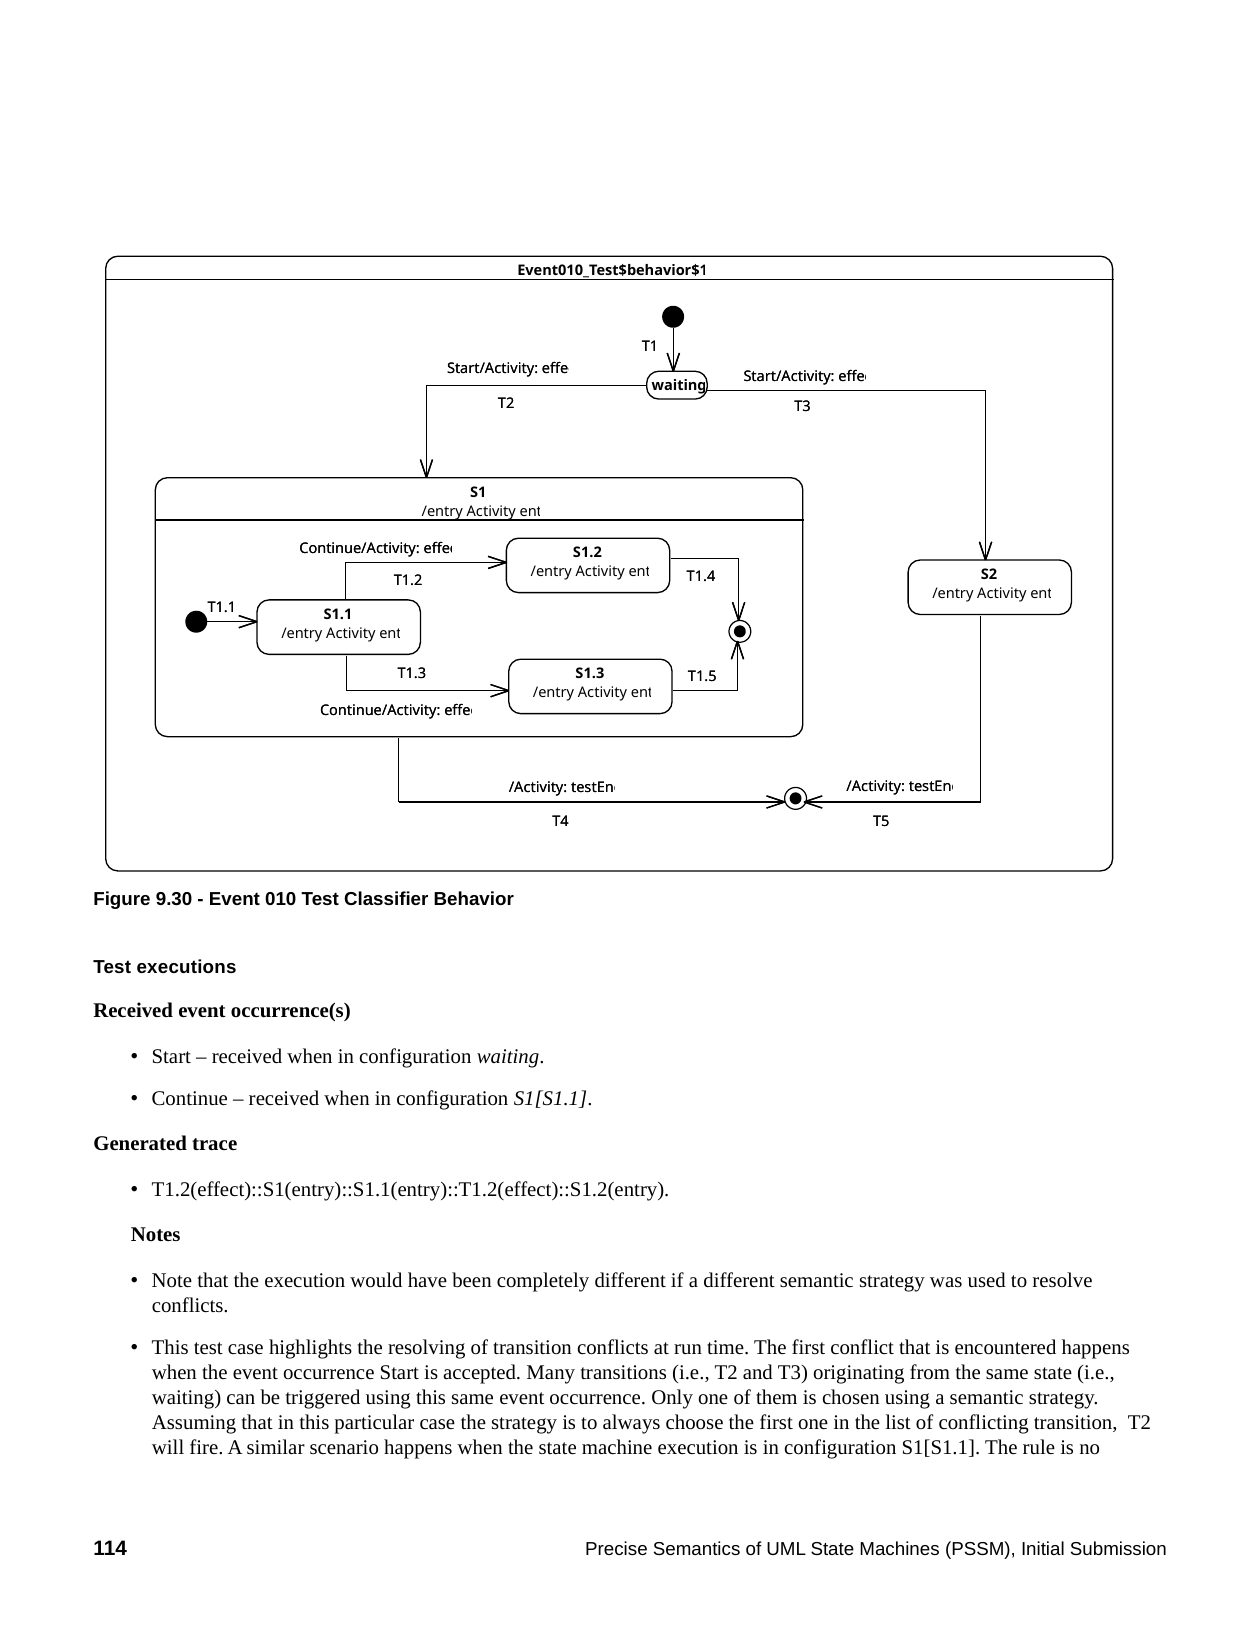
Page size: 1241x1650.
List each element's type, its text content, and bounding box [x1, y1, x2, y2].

list T1.2(effect)::S1(entry)::S1.1(entry)::T1.2(effect)::S1.2(entry). [131, 1176, 1164, 1201]
text Figure 9.30 - Event 010 Test Classifier Behavior [93, 243, 1127, 910]
list Continue – received when in configuration S1[S1.1]. [131, 1085, 1164, 1110]
text Received event occurrence(s) [93, 998, 1164, 1022]
text Generated trace [93, 1131, 1164, 1155]
list Note that the execution would have been completely different if a different semantic strategy was used to resolve conflicts. [131, 1267, 1164, 1317]
text Notes [131, 1222, 1164, 1246]
list Start – received when in configuration waiting. [131, 1043, 1164, 1068]
list This test case highlights the resolving of transition conflicts at run time. The first conflict that is encountered happens when the event occurrence Start is accepted. Many transitions (i.e., T2 and T3) originating from the same state (i.e., waiting) can be triggered using this same event occurrence. Only one of them is chosen using a semantic strategy. Assuming that in this particular case the strategy is to always choose the first one in the list of conflicting transition, T2 will fire. A similar scenario happens when the state machine execution is in configuration S1[S1.1]. The rule is no [131, 1334, 1164, 1459]
subtitle Test executions [93, 956, 1164, 977]
